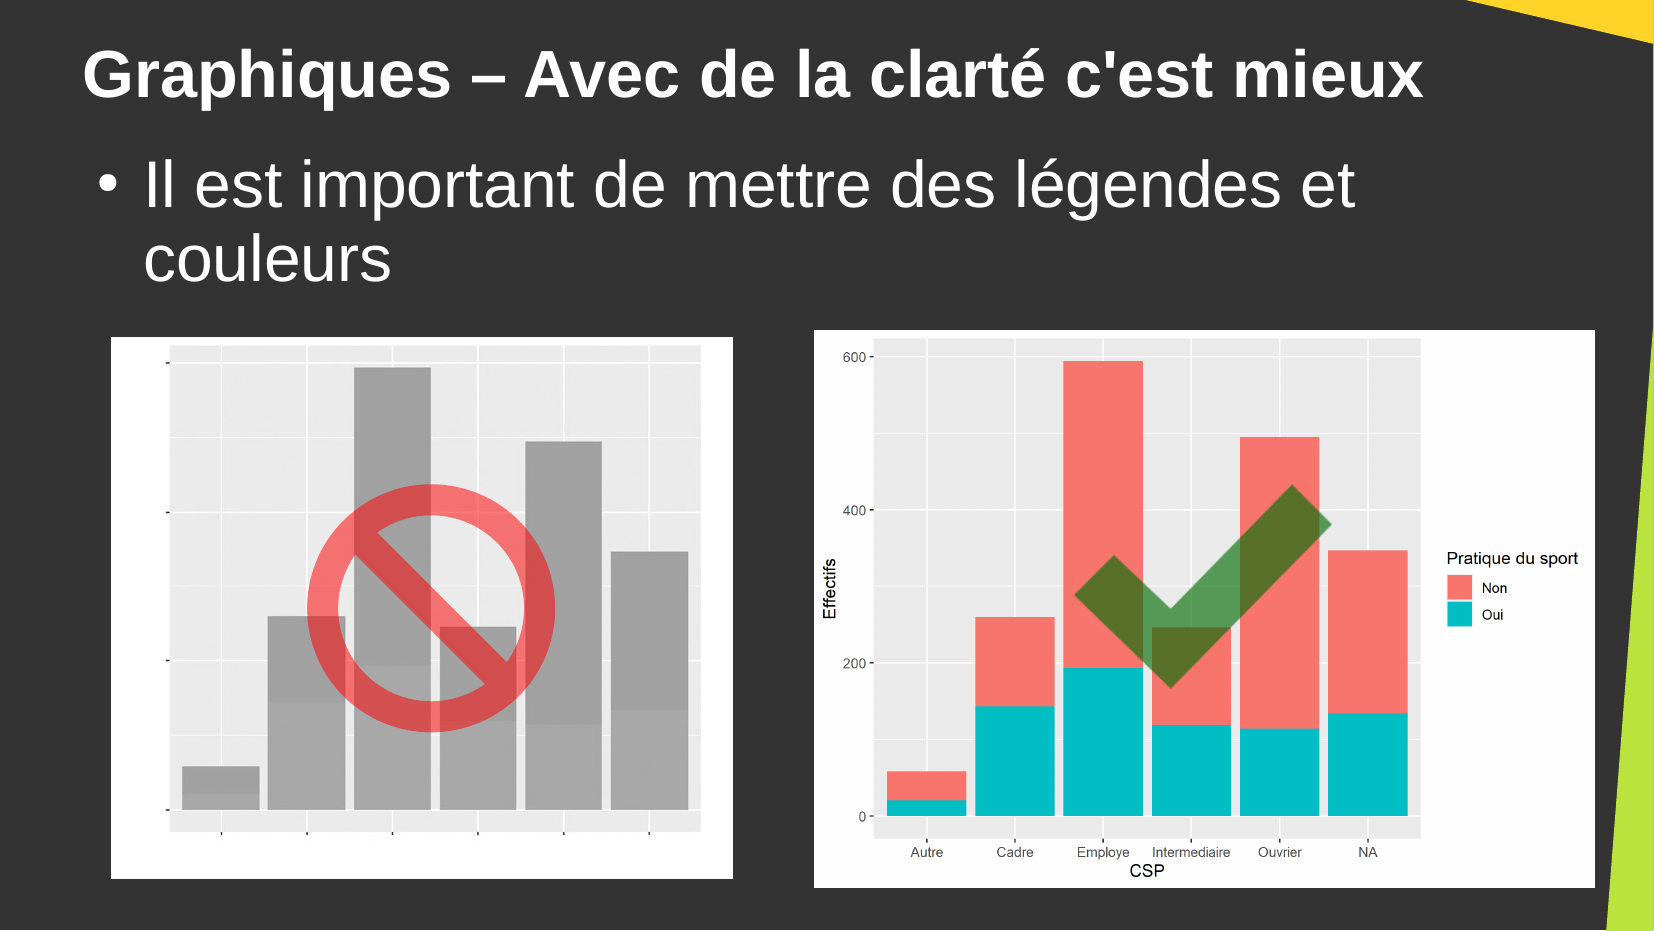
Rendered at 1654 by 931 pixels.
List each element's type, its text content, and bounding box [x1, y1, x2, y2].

title Graphiques – Avec de la clarté c'est mieux [82, 37, 1571, 130]
text_box [1465, 0, 1654, 44]
text_box [307, 484, 556, 733]
picture [111, 337, 733, 879]
picture [814, 330, 1595, 888]
list Il est important de mettre des légendes et couleurs [80, 147, 1560, 296]
text_box [1606, 314, 1654, 931]
